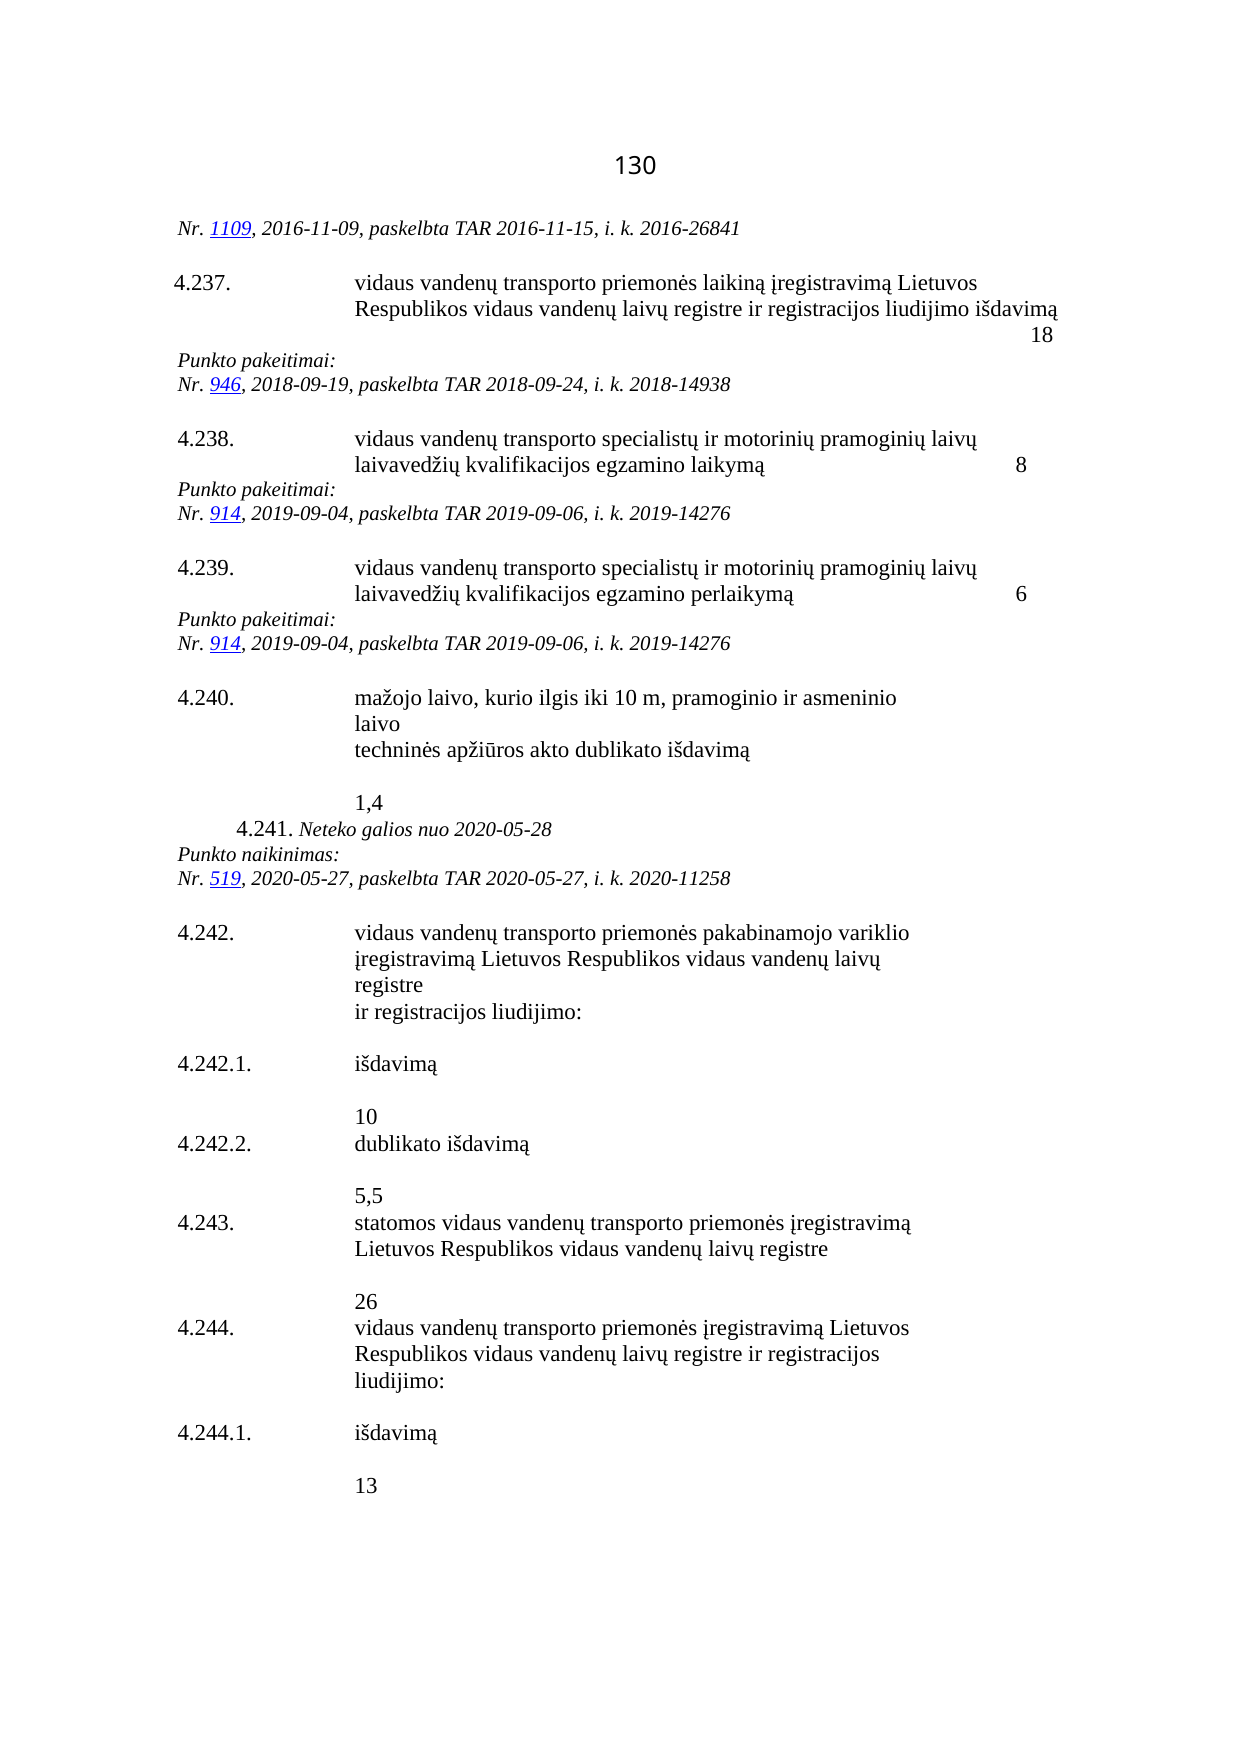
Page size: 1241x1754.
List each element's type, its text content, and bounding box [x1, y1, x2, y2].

text liudijimo: [354, 1367, 945, 1419]
text 4.241. Neteko galios nuo 2020-05-28 [177, 816, 1093, 842]
text Punkto pakeitimai: [177, 348, 1093, 372]
text 4.244. vidaus vandenų transporto priemonės įregistravimą Lietuvos [177, 1314, 945, 1340]
text Punkto pakeitimai: [177, 477, 1093, 501]
text Lietuvos Respublikos vidaus vandenų laivų registre 26 [354, 1235, 945, 1314]
text 4.242.1. išdavimą 10 [177, 1051, 945, 1129]
text Respublikos vidaus vandenų laivų registre ir registracijos [354, 1340, 945, 1367]
text 4.243. statomos vidaus vandenų transporto priemonės įregistravimą [177, 1209, 945, 1235]
text 4.237. vidaus vandenų transporto priemonės laikiną įregistravimą Lietuvos Respublikos vidaus vandenų laivų registre ir registracijos liudijimo išdavimą 18 [174, 269, 1093, 348]
text Punkto naikinimas: [177, 842, 1093, 866]
text Nr. 1109, 2016-11-09, paskelbta TAR 2016-11-15, i. k. 2016-26841 [177, 216, 1093, 240]
text Nr. 946, 2018-09-19, paskelbta TAR 2018-09-24, i. k. 2018-14938 [177, 372, 1093, 396]
text Punkto pakeitimai: [177, 607, 1093, 631]
text 4.239. vidaus vandenų transporto specialistų ir motorinių pramoginių laivų laivavedžių kvalifikacijos egzamino perlaikymą 6 [177, 554, 1034, 607]
text ir registracijos liudijimo: [354, 998, 945, 1051]
text 4.238. vidaus vandenų transporto specialistų ir motorinių pramoginių laivų laivavedžių kvalifikacijos egzamino laikymą 8 [177, 424, 1034, 477]
text Nr. 519, 2020-05-27, paskelbta TAR 2020-05-27, i. k. 2020-11258 [177, 866, 1093, 890]
text įregistravimą Lietuvos Respublikos vidaus vandenų laivų registre [354, 945, 945, 998]
text 4.244.1. išdavimą 13 [177, 1419, 945, 1498]
text 4.242.2. dublikato išdavimą 5,5 [177, 1129, 945, 1209]
text 4.242. vidaus vandenų transporto priemonės pakabinamojo variklio [177, 919, 945, 945]
text techninės apžiūros akto dublikato išdavimą 1,4 [354, 736, 945, 816]
text Nr. 914, 2019-09-04, paskelbta TAR 2019-09-06, i. k. 2019-14276 [177, 631, 1093, 655]
text Nr. 914, 2019-09-04, paskelbta TAR 2019-09-06, i. k. 2019-14276 [177, 501, 1093, 525]
text 4.240. mažojo laivo, kurio ilgis iki 10 m, pramoginio ir asmeninio laivo [177, 684, 945, 736]
